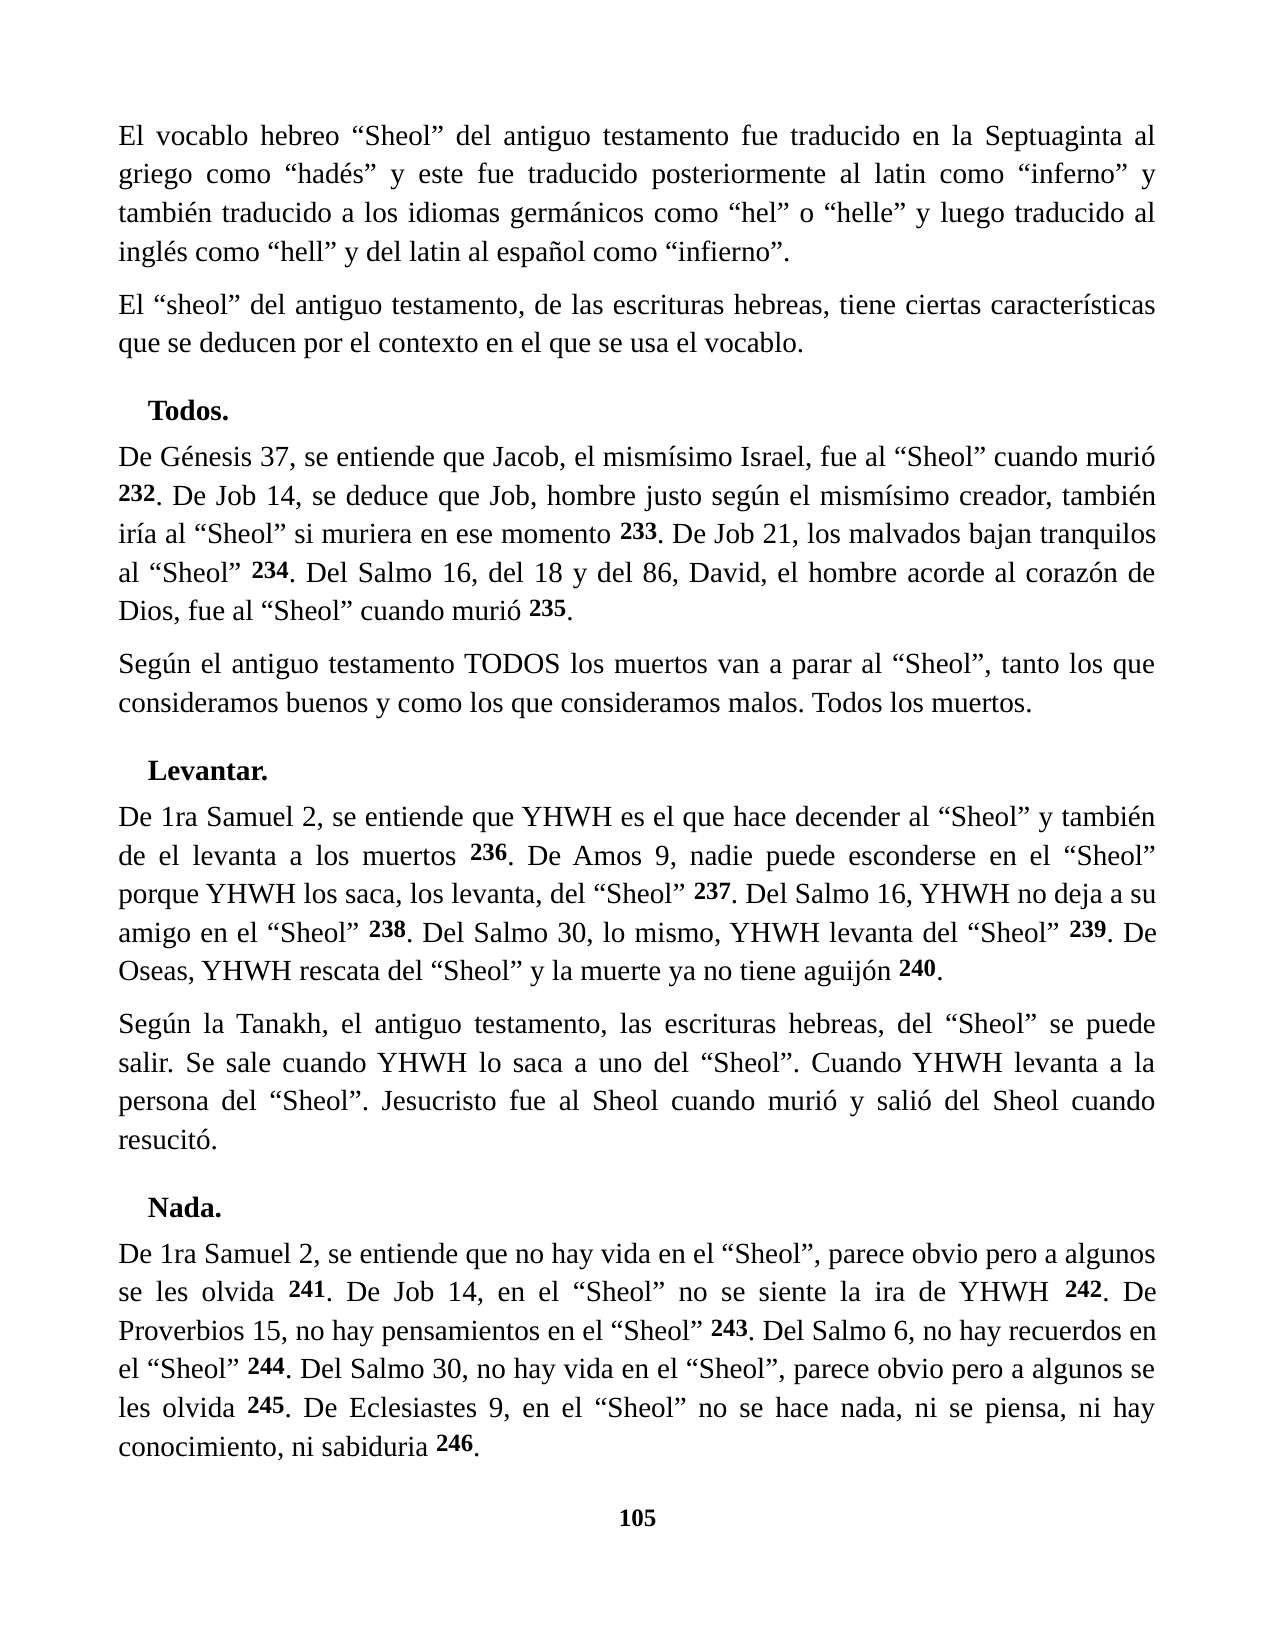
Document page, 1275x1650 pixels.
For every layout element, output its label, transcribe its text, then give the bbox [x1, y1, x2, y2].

text De 1ra Samuel 2, se entiende que YHWH es el que hace decender al “Sheol” y también de el levanta a los muertos . De Amos 9, nadie puede esconderse en el “Sheol” porque YHWH los saca, los levanta, del “Sheol” . Del Salmo 16, YHWH no deja a su amigo en el “Sheol” . Del Salmo 30, lo mismo, YHWH levanta del “Sheol” . De Oseas, YHWH rescata del “Sheol” y la muerte ya no tiene aguijón . [118, 799, 1157, 987]
text El vocablo hebreo “Sheol” del antiguo testamento fue traducido en la Septuaginta al griego como “hadés” y este fue traducido posteriormente al latin como “inferno” y también traducido a los idiomas germánicos como “hel” o “helle” y luego traducido al inglés como “hell” y del latin al español como “infierno”. [118, 118, 1157, 267]
text De Génesis 37, se entiende que Jacob, el mismísimo Israel, fue al “Sheol” cuando murió . De Job 14, se deduce que Job, hombre justo según el mismísimo creador, también iría al “Sheol” si muriera en ese momento . De Job 21, los malvados bajan tranquilos al “Sheol” . Del Salmo 16, del 18 y del 86, David, el hombre acorde al corazón de Dios, fue al “Sheol” cuando murió . [118, 439, 1157, 627]
subtitle Nada. [148, 1190, 1157, 1223]
text Según el antiguo testamento TODOS los muertos van a parar al “Sheol”, tanto los que consideramos buenos y como los que consideramos malos. Todos los muertos. [118, 647, 1157, 719]
subtitle Levantar. [148, 753, 1157, 787]
text Según la Tanakh, el antiguo testamento, las escrituras hebreas, del “Sheol” se puede salir. Se sale cuando YHWH lo saca a uno del “Sheol”. Cuando YHWH levanta a la persona del “Sheol”. Jesucristo fue al Sheol cuando murió y salió del Sheol cuando resucitó. [118, 1006, 1157, 1156]
text De 1ra Samuel 2, se entiende que no hay vida en el “Sheol”, parece obvio pero a algunos se les olvida . De Job 14, en el “Sheol” no se siente la ira de YHWH . De Proverbios 15, no hay pensamientos en el “Sheol” . Del Salmo 6, no hay recuerdos en el “Sheol” . Del Salmo 30, no hay vida en el “Sheol”, parece obvio pero a algunos se les olvida . De Eclesiastes 9, en el “Sheol” no se hace nada, ni se piensa, ni hay conocimiento, ni sabiduria . [118, 1236, 1157, 1462]
text El “sheol” del antiguo testamento, de las escrituras hebreas, tiene ciertas características que se deducen por el contexto en el que se usa el vocablo. [118, 287, 1157, 359]
subtitle Todos. [148, 393, 1157, 427]
